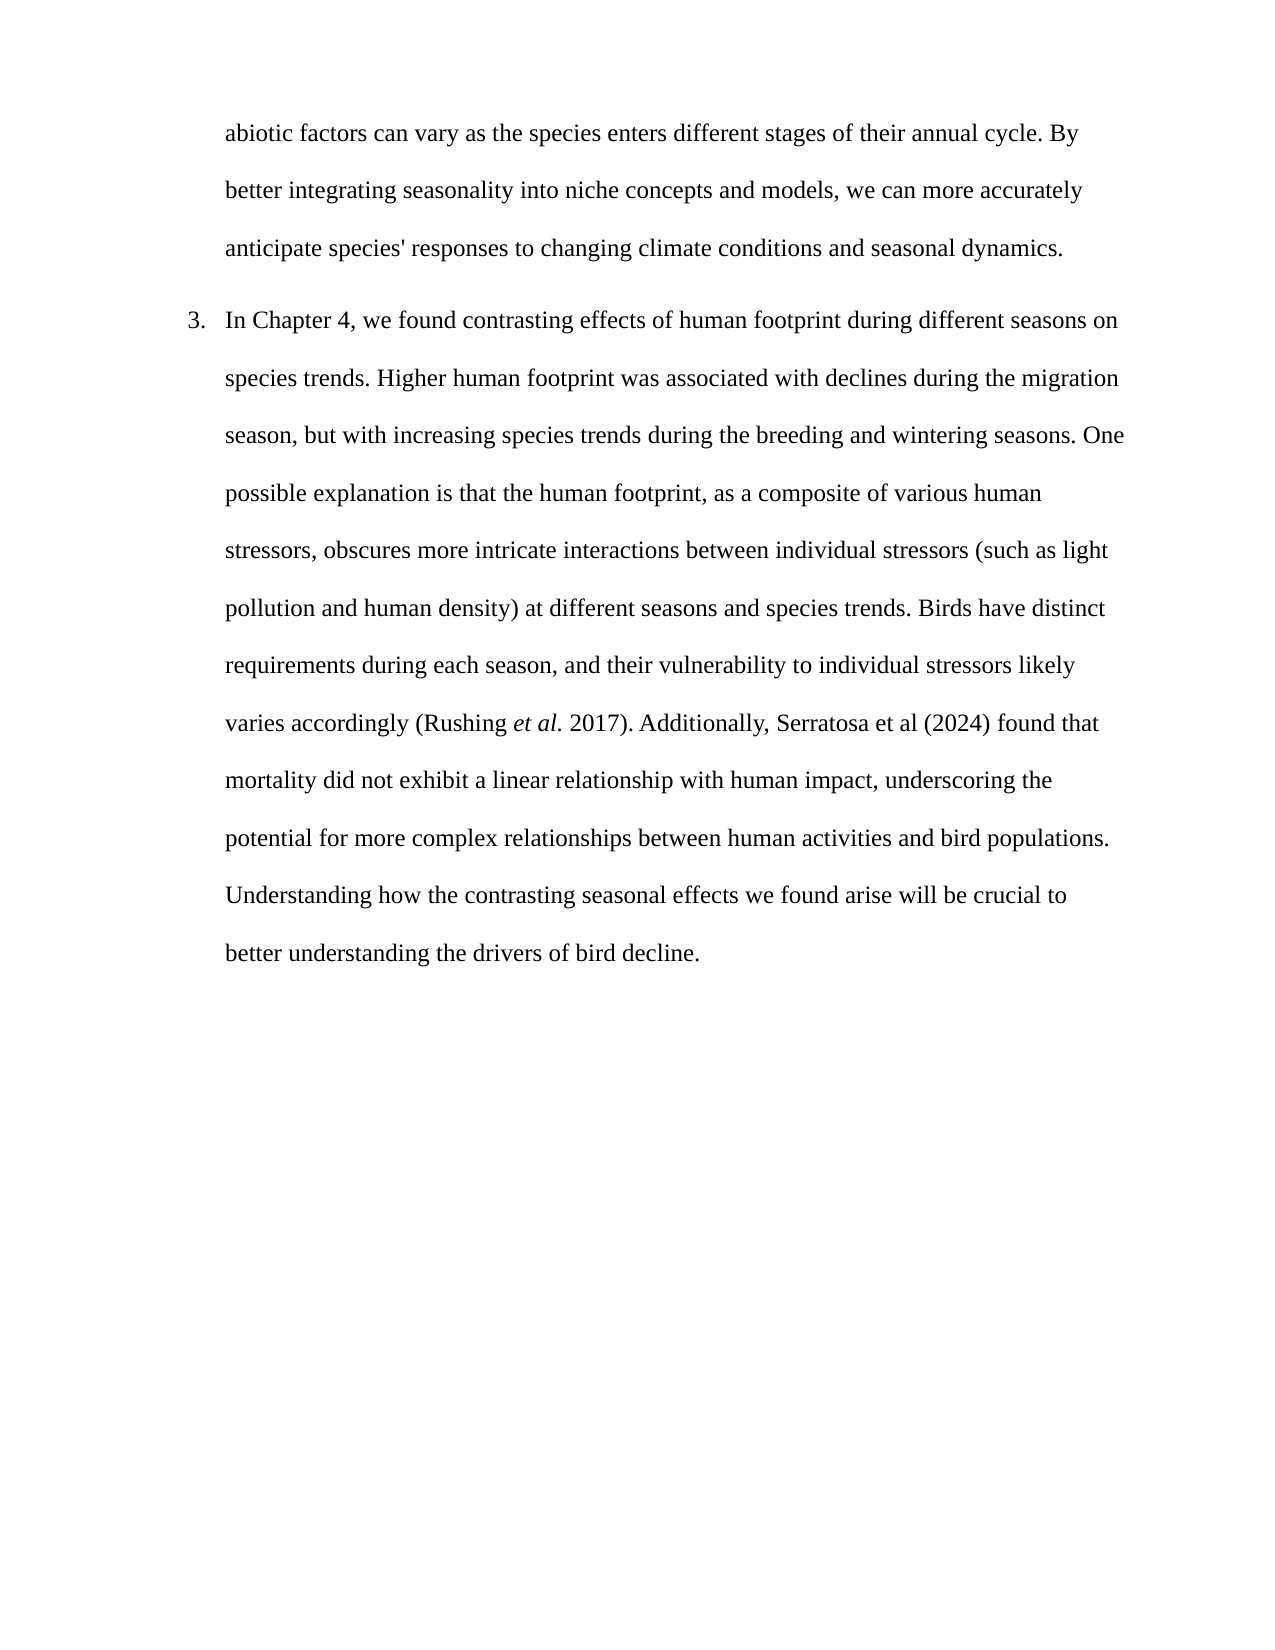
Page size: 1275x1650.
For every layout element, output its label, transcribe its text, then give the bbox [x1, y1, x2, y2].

list abiotic factors can vary as the species enters different stages of their annual cycle. By better integrating seasonality into niche concepts and models, we can more accurately anticipate species' responses to changing climate conditions and seasonal dynamics. [187, 118, 1125, 262]
list In Chapter 4, we found contrasting effects of human footprint during different seasons on species trends. Higher human footprint was associated with declines during the migration season, but with increasing species trends during the breeding and wintering seasons. One possible explanation is that the human footprint, as a composite of various human stressors, obscures more intricate interactions between individual stressors (such as light pollution and human density) at different seasons and species trends. Birds have distinct requirements during each season, and their vulnerability to individual stressors likely varies accordingly (Rushing et al. 2017). Additionally, Serratosa et al (2024) found that mortality did not exhibit a linear relationship with human impact, underscoring the potential for more complex relationships between human activities and bird populations. Understanding how the contrasting seasonal effects we found arise will be crucial to better understanding the drivers of bird decline. [187, 305, 1125, 966]
